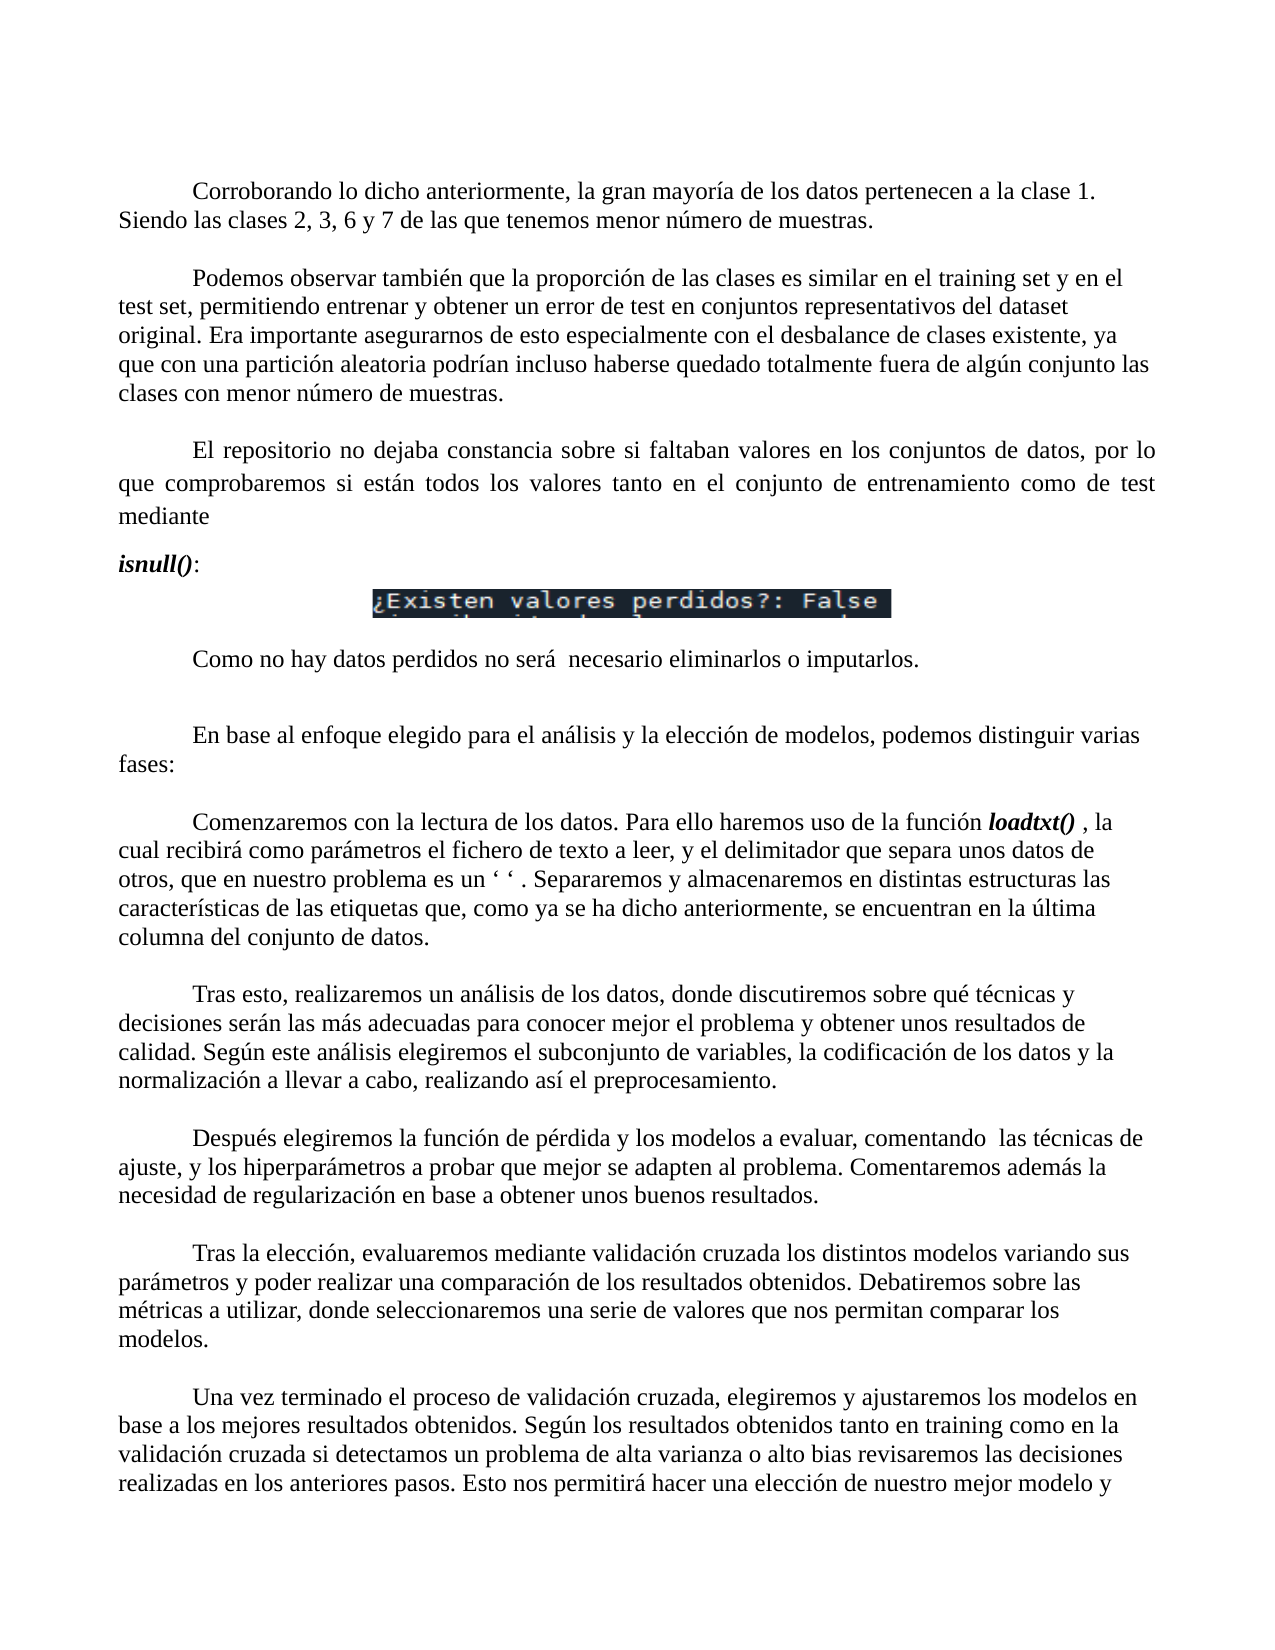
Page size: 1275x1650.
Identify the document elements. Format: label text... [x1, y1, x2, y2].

text Una vez terminado el proceso de validación cruzada, elegiremos y ajustaremos los modelos en base a los mejores resultados obtenidos. Según los resultados obtenidos tanto en training como en la validación cruzada si detectamos un problema de alta varianza o alto bias revisaremos las decisiones realizadas en los anteriores pasos. Esto nos permitirá hacer una elección de nuestro mejor modelo y [118, 1382, 1157, 1497]
picture [372, 589, 892, 618]
text Podemos observar también que la proporción de las clases es similar en el training set y en el test set, permitiendo entrenar y obtener un error de test en conjuntos representativos del dataset original. Era importante asegurarnos de esto especialmente con el desbalance de clases existente, ya que con una partición aleatoria podrían incluso haberse quedado totalmente fuera de algún conjunto las clases con menor número de muestras. [118, 263, 1157, 406]
text El repositorio no dejaba constancia sobre si faltaban valores en los conjuntos de datos, por lo que comprobaremos si están todos los valores tanto en el conjunto de entrenamiento como de test mediante [118, 435, 1157, 530]
text Después elegiremos la función de pérdida y los modelos a evaluar, comentando las técnicas de ajuste, y los hiperparámetros a probar que mejor se adapten al problema. Comentaremos además la necesidad de regularización en base a obtener unos buenos resultados. [118, 1123, 1157, 1209]
text Comenzaremos con la lectura de los datos. Para ello haremos uso de la función loadtxt() , la cual recibirá como parámetros el fichero de texto a leer, y el delimitador que separa unos datos de otros, que en nuestro problema es un ‘ ‘ . Separaremos y almacenaremos en distintas estructuras las características de las etiquetas que, como ya se ha dicho anteriormente, se encuentran en la última columna del conjunto de datos. [118, 807, 1157, 950]
text Corroborando lo dicho anteriormente, la gran mayoría de los datos pertenecen a la clase 1. Siendo las clases 2, 3, 6 y 7 de las que tenemos menor número de muestras. [118, 176, 1157, 234]
text Tras la elección, evaluaremos mediante validación cruzada los distintos modelos variando sus parámetros y poder realizar una comparación de los resultados obtenidos. Debatiremos sobre las métricas a utilizar, donde seleccionaremos una serie de valores que nos permitan comparar los modelos. [118, 1238, 1157, 1353]
text Tras esto, realizaremos un análisis de los datos, donde discutiremos sobre qué técnicas y decisiones serán las más adecuadas para conocer mejor el problema y obtener unos resultados de calidad. Según este análisis elegiremos el subconjunto de variables, la codificación de los datos y la normalización a llevar a cabo, realizando así el preprocesamiento. [118, 979, 1157, 1094]
text En base al enfoque elegido para el análisis y la elección de modelos, podemos distinguir varias fases: [118, 720, 1157, 778]
text isnull(): [118, 549, 1157, 577]
text Como no hay datos perdidos no será necesario eliminarlos o imputarlos. [118, 644, 1157, 673]
